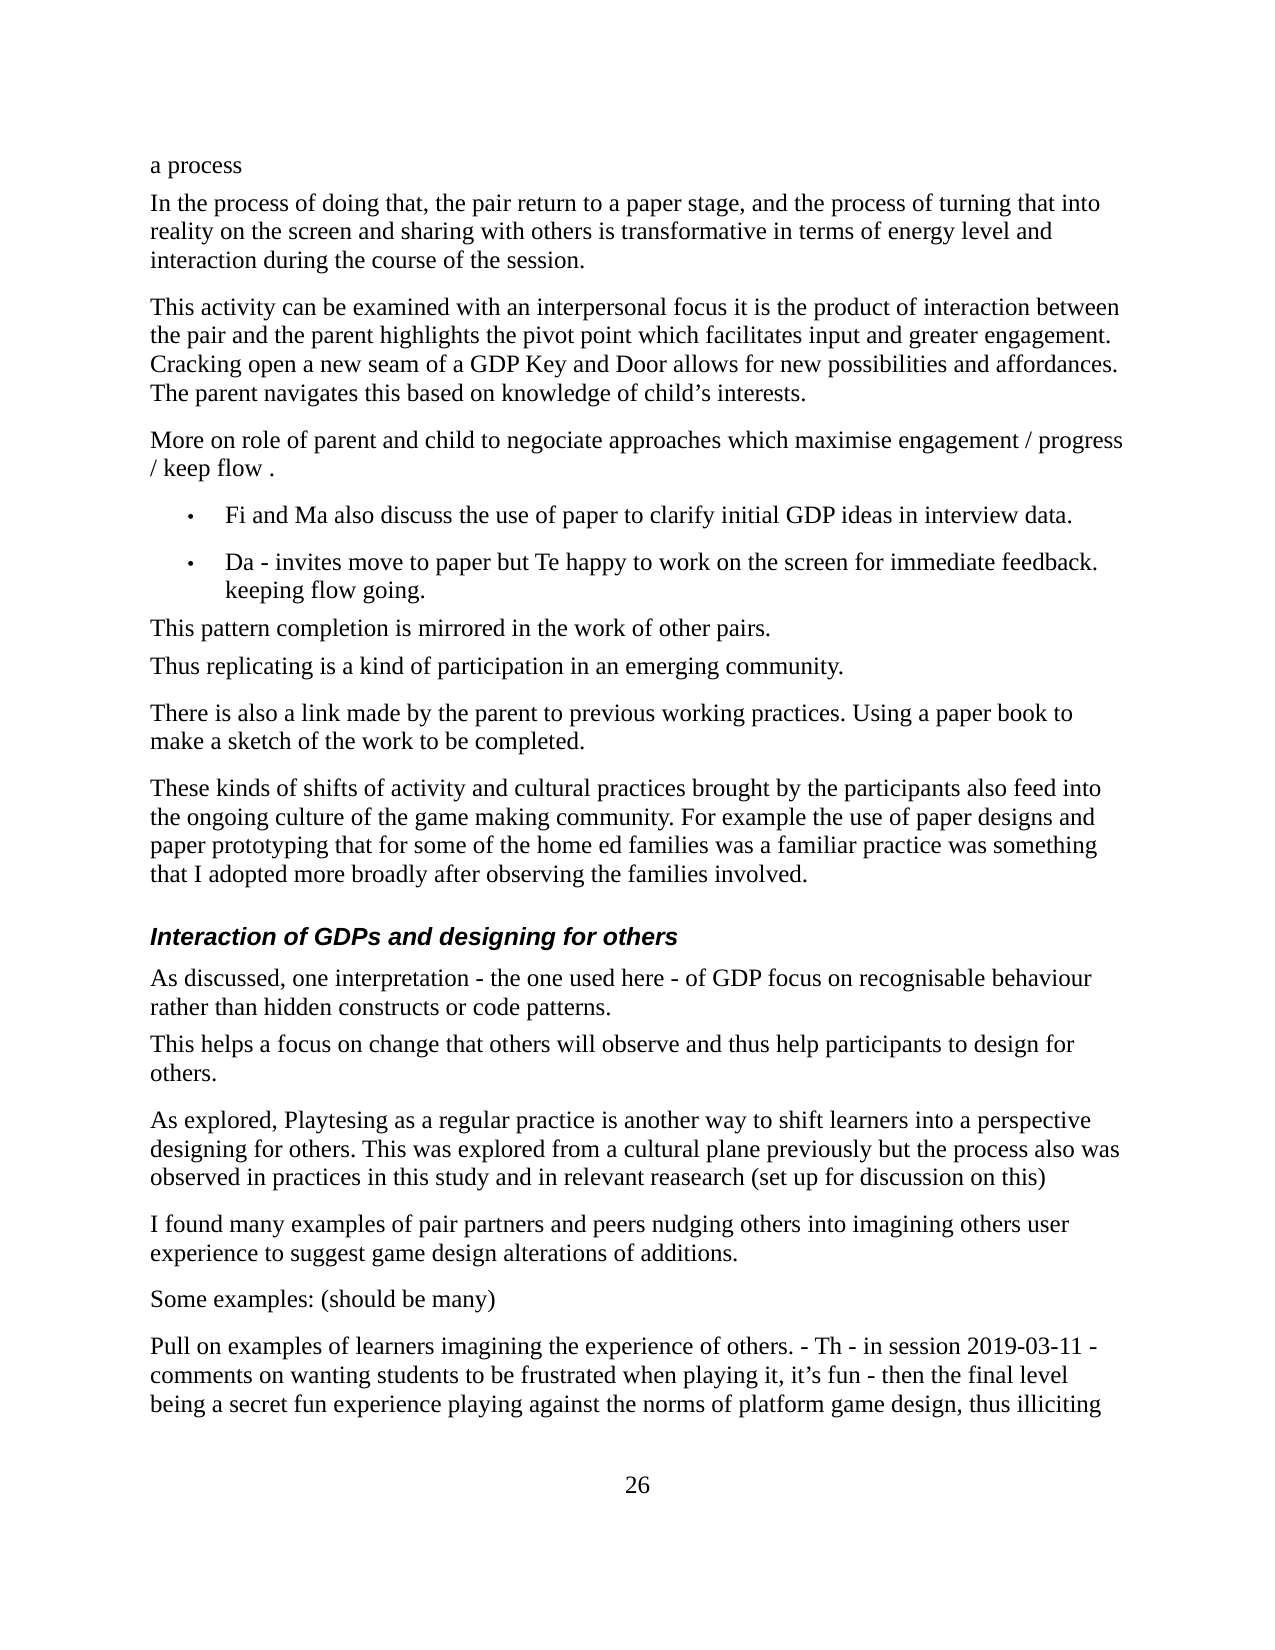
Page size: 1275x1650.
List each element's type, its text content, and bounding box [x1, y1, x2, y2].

list Fi and Ma also discuss the use of paper to clarify initial GDP ideas in interview data. [187, 500, 1125, 529]
list Da - invites move to paper but Te happy to work on the screen for immediate feedback. keeping flow going. [187, 547, 1125, 604]
text These kinds of shifts of activity and cultural practices brought by the participants also feed into the ongoing culture of the game making community. For example the use of paper designs and paper prototyping that for some of the home ed families was a familiar practice was something that I adopted more broadly after observing the families involved. [150, 773, 1125, 888]
text There is also a link made by the parent to previous working practices. Using a paper book to make a sketch of the work to be completed. [150, 698, 1125, 755]
text This helps a focus on change that others will observe and thus help participants to design for others. [150, 1029, 1125, 1087]
text Some examples: (should be many) [150, 1284, 1125, 1313]
text As discussed, one interpretation - the one used here - of GDP focus on recognisable behaviour rather than hidden constructs or code patterns. [150, 963, 1125, 1021]
subtitle Interaction of GDPs and designing for others [150, 922, 1125, 951]
text This pattern completion is mirrored in the work of other pairs. [150, 613, 1125, 642]
text Thus replicating is a kind of participation in an emerging community. [150, 651, 1125, 680]
text I found many examples of pair partners and peers nudging others into imagining others user experience to suggest game design alterations of additions. [150, 1209, 1125, 1267]
text As explored, Playtesing as a regular practice is another way to shift learners into a perspective designing for others. This was explored from a cultural plane previously but the process also was observed in practices in this study and in relevant reasearch (set up for discussion on this) [150, 1105, 1125, 1191]
text This activity can be examined with an interpersonal focus it is the product of interaction between the pair and the parent highlights the pivot point which facilitates input and greater engagement. Cracking open a new seam of a GDP Key and Door allows for new possibilities and affordances. The parent navigates this based on knowledge of child’s interests. [150, 292, 1125, 407]
text In the process of doing that, the pair return to a paper stage, and the process of turning that into reality on the screen and sharing with others is transformative in terms of energy level and interaction during the course of the session. [150, 188, 1125, 274]
text Pull on examples of learners imagining the experience of others. - Th - in session 2019-03-11 - comments on wanting students to be frustrated when playing it, it’s fun - then the final level being a secret fun experience playing against the norms of platform game design, thus illiciting [150, 1331, 1125, 1417]
text More on role of parent and child to negociate approaches which maximise engagement / progress / keep flow . [150, 425, 1125, 482]
text a process [150, 150, 1125, 179]
